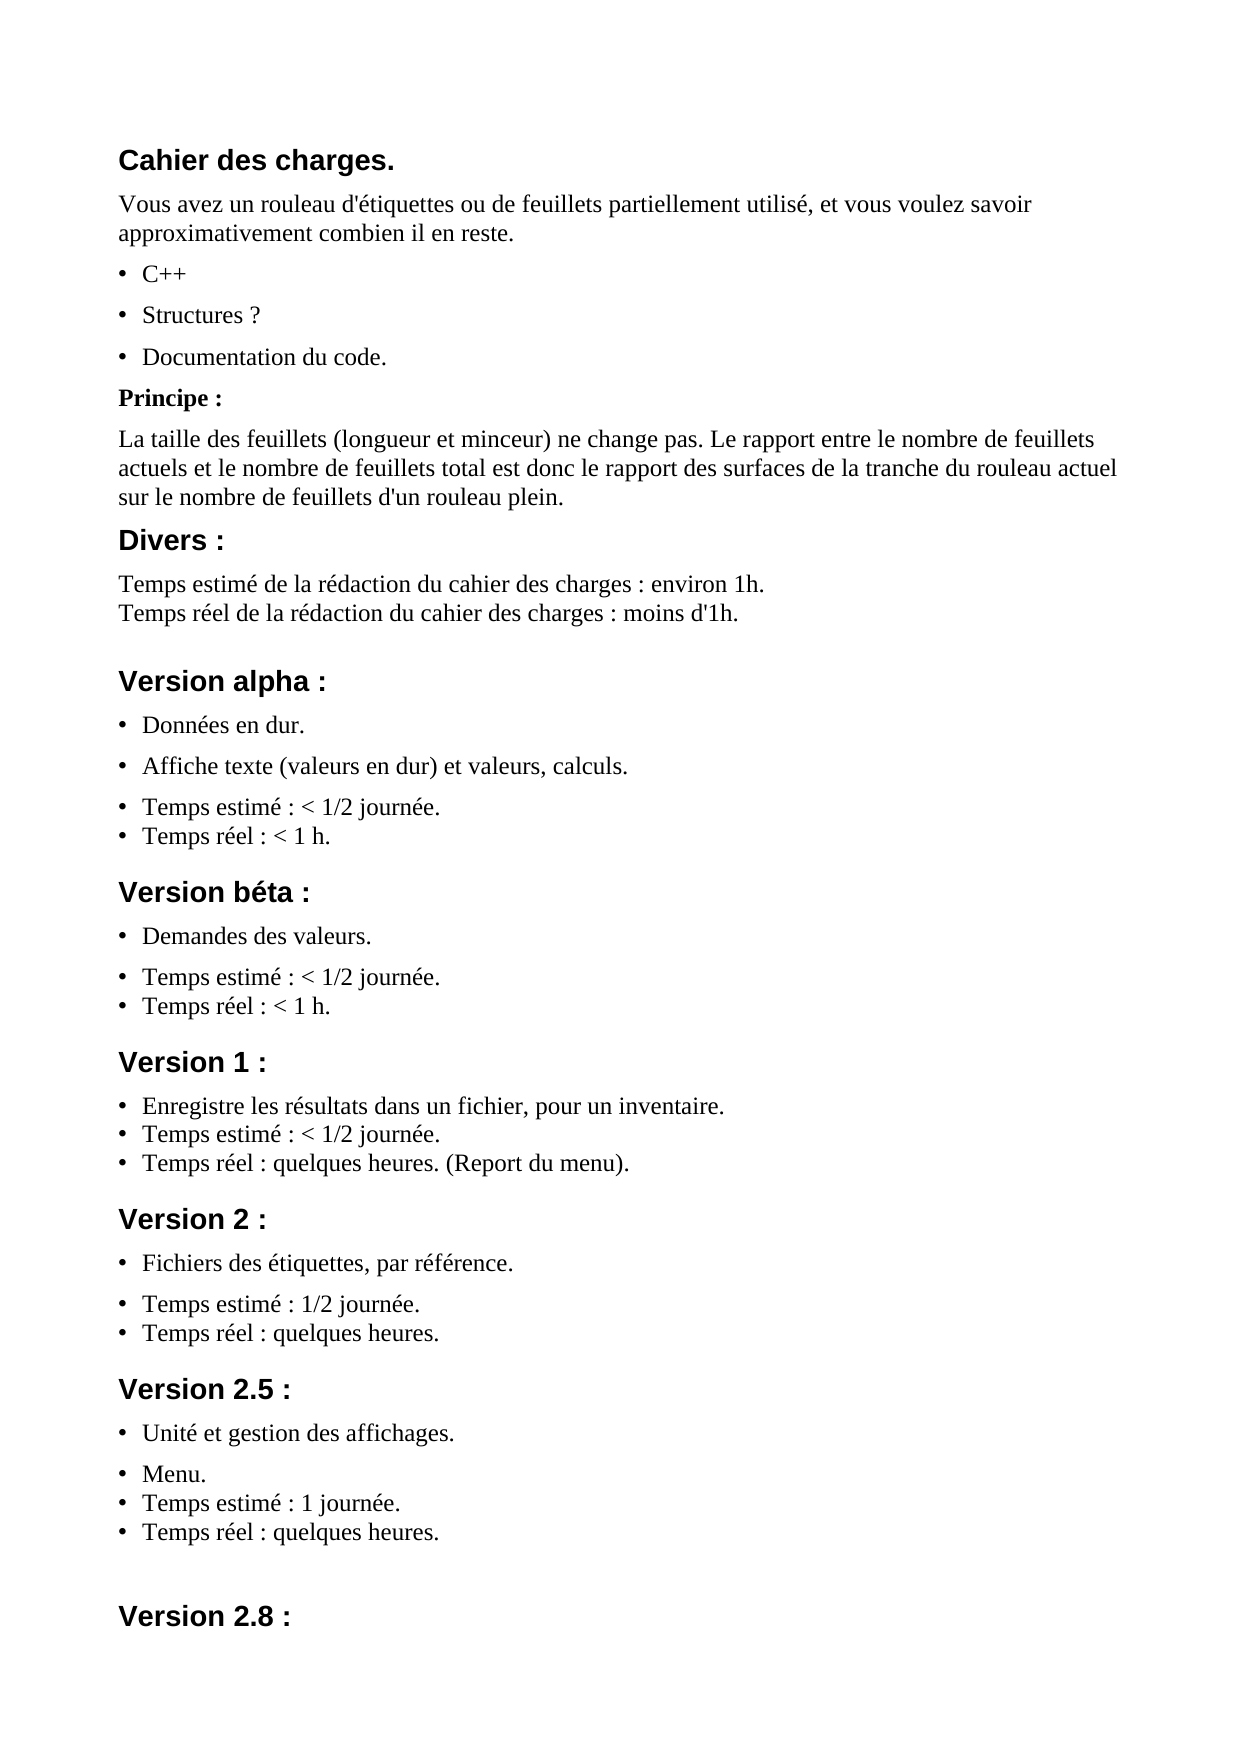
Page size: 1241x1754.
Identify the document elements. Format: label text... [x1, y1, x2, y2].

text Version 2.5 : [118, 1372, 1122, 1405]
list Temps réel : < 1 h. [118, 991, 1122, 1020]
text Temps estimé de la rédaction du cahier des charges : environ 1h. [118, 569, 1122, 598]
list Documentation du code. [118, 342, 1122, 370]
text Cahier des charges. [118, 143, 1122, 177]
list Fichiers des étiquettes, par référence. [118, 1248, 1122, 1277]
text Version alpha : [118, 664, 1122, 697]
text Version 2 : [118, 1202, 1122, 1236]
text Temps réel de la rédaction du cahier des charges : moins d'1h. [118, 598, 1122, 626]
list Temps estimé : < 1/2 journée. [118, 962, 1122, 991]
list Temps estimé : 1/2 journée. [118, 1289, 1122, 1318]
text Version 1 : [118, 1045, 1122, 1078]
list Temps estimé : < 1/2 journée. [118, 792, 1122, 821]
list Temps estimé : < 1/2 journée. [118, 1119, 1122, 1148]
list Temps réel : quelques heures. [118, 1318, 1122, 1347]
list Données en dur. [118, 710, 1122, 739]
text Principe : [118, 383, 1122, 412]
list Structures ? [118, 300, 1122, 329]
list Affiche texte (valeurs en dur) et valeurs, calculs. [118, 751, 1122, 780]
list Enregistre les résultats dans un fichier, pour un inventaire. [118, 1091, 1122, 1119]
list Unité et gestion des affichages. [118, 1418, 1122, 1447]
list Temps réel : < 1 h. [118, 821, 1122, 850]
list Temps estimé : 1 journée. [118, 1488, 1122, 1517]
text Version béta : [118, 875, 1122, 908]
list Temps réel : quelques heures. [118, 1517, 1122, 1545]
list C++ [118, 259, 1122, 288]
text Version 2.8 : [118, 1599, 1122, 1633]
text La taille des feuillets (longueur et minceur) ne change pas. Le rapport entre le nombre de feuillets actuels et le nombre de feuillets total est donc le rapport des surfaces de la tranche du rouleau actuel sur le nombre de feuillets d'un rouleau plein. [118, 424, 1122, 510]
list Demandes des valeurs. [118, 921, 1122, 950]
list Temps réel : quelques heures. (Report du menu). [118, 1148, 1122, 1177]
text Vous avez un rouleau d'étiquettes ou de feuillets partiellement utilisé, et vous voulez savoir approximativement combien il en reste. [118, 189, 1122, 247]
list Menu. [118, 1459, 1122, 1488]
text Divers : [118, 523, 1122, 556]
